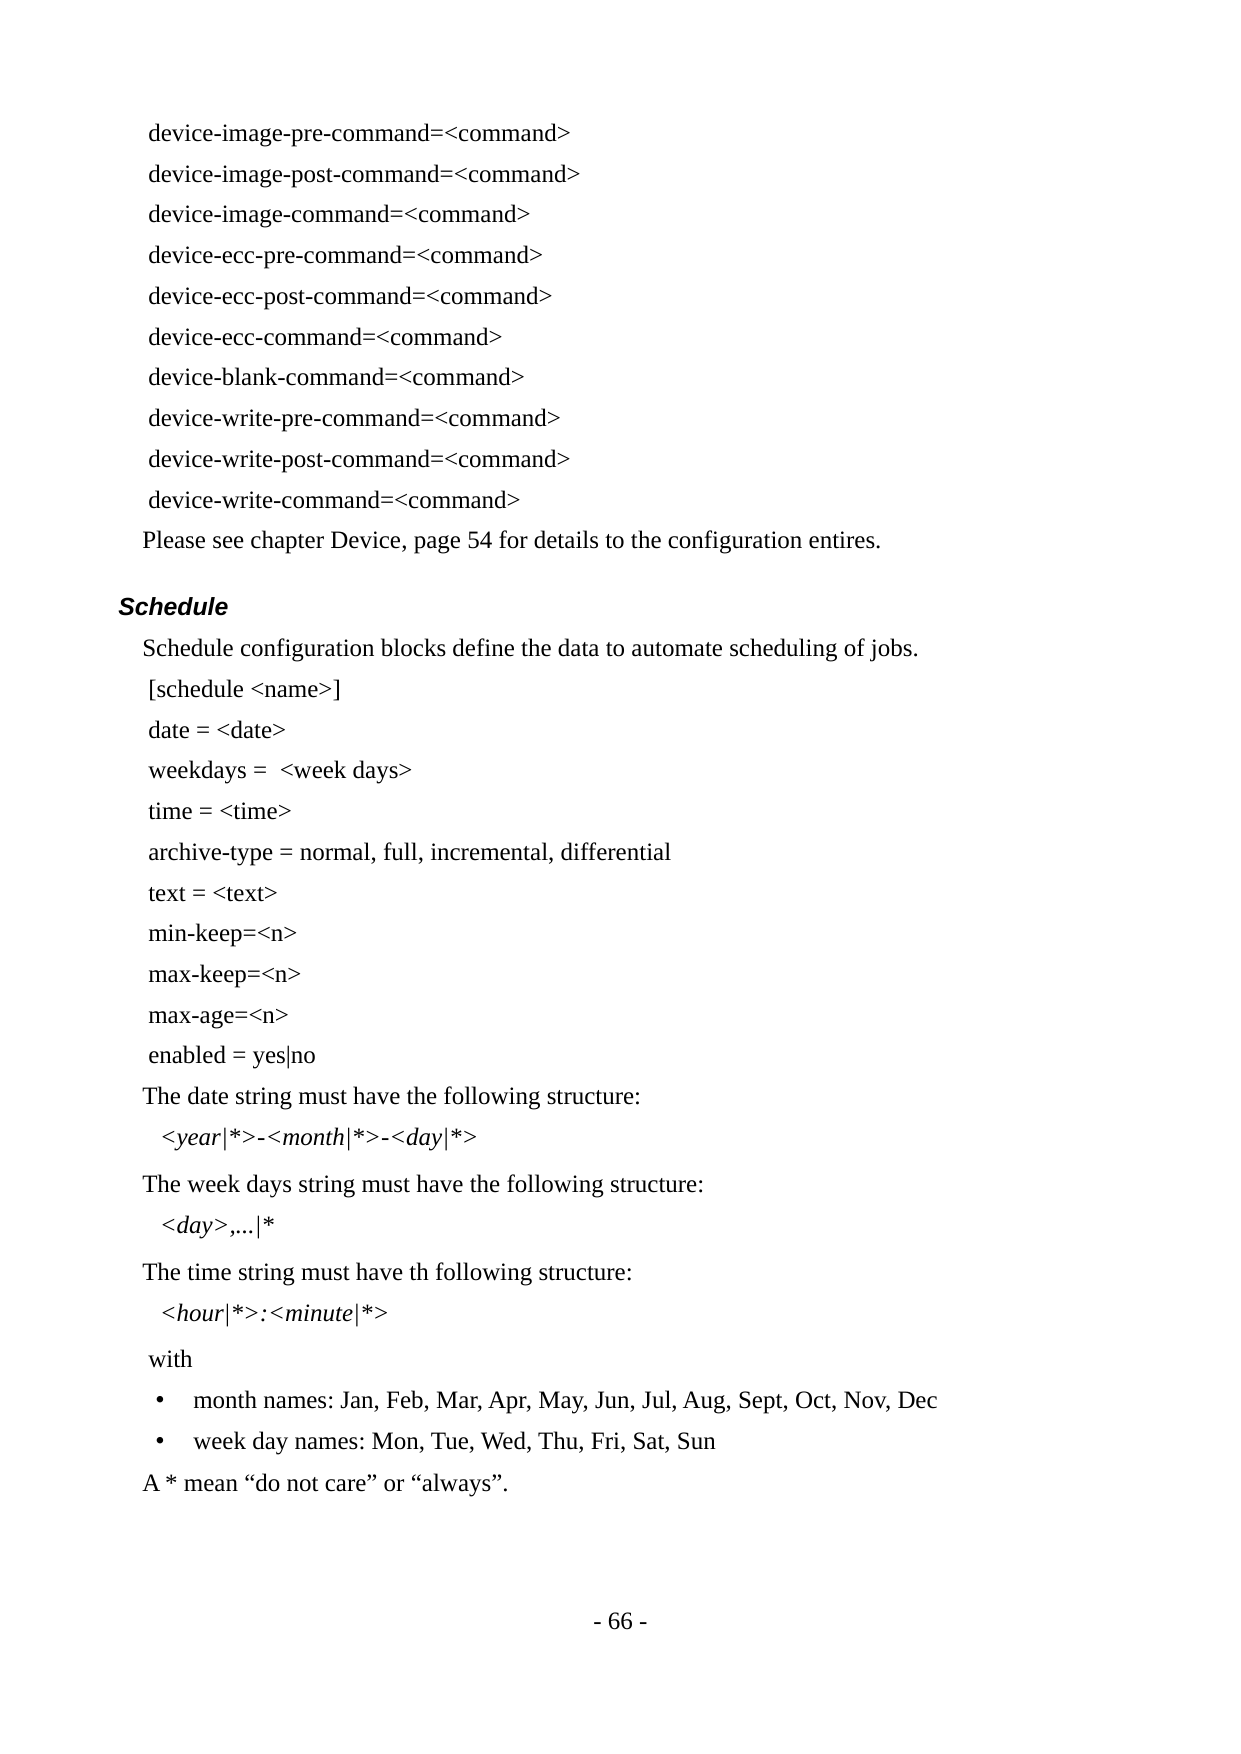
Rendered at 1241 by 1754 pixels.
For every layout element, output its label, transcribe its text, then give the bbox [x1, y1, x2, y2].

text device-ecc-pre-command=<command> [148, 240, 1122, 269]
text device-ecc-command=<command> [148, 322, 1122, 351]
text device-image-pre-command=<command> [148, 118, 1122, 147]
text <year|*>-<month|*>-<day|*> [159, 1122, 1122, 1151]
text device-blank-command=<command> [148, 362, 1122, 391]
text date = <date> [148, 715, 1122, 743]
text weekdays = <week days> [148, 755, 1122, 784]
text The week days string must have the following structure: [118, 1169, 1122, 1198]
text text = <text> [148, 878, 1122, 906]
text [schedule <name>] [148, 674, 1122, 703]
text device-image-command=<command> [148, 199, 1122, 228]
text max-age=<n> [148, 1000, 1122, 1028]
text Please see chapter Device, page 55 for details to the configuration entires. [118, 525, 1122, 554]
text Schedule configuration blocks define the data to automate scheduling of jobs. [118, 633, 1122, 661]
text min-keep=<n> [148, 918, 1122, 947]
text archive-type = normal, full, incremental, differential [148, 837, 1122, 866]
text enabled = yes|no [148, 1041, 1122, 1069]
text <day>,...|* [159, 1210, 1122, 1239]
text device-write-pre-command=<command> [148, 403, 1122, 432]
text The date string must have the following structure: [118, 1081, 1122, 1110]
list week day names: Mon, Tue, Wed, Thu, Fri, Sat, Sun [156, 1426, 1122, 1455]
subtitle Schedule [118, 592, 1122, 620]
text with [148, 1344, 1122, 1373]
text A * mean “do not care” or “always”. [118, 1468, 1122, 1496]
text device-image-post-command=<command> [148, 159, 1122, 188]
text <hour|*>:<minute|*> [159, 1298, 1122, 1327]
list month names: Jan, Feb, Mar, Apr, May, Jun, Jul, Aug, Sept, Oct, Nov, Dec [156, 1385, 1122, 1414]
text device-write-post-command=<command> [148, 444, 1122, 473]
text device-ecc-post-command=<command> [148, 281, 1122, 310]
text time = <time> [148, 796, 1122, 825]
text max-keep=<n> [148, 959, 1122, 988]
text device-write-command=<command> [148, 485, 1122, 513]
text The time string must have th following structure: [118, 1257, 1122, 1285]
